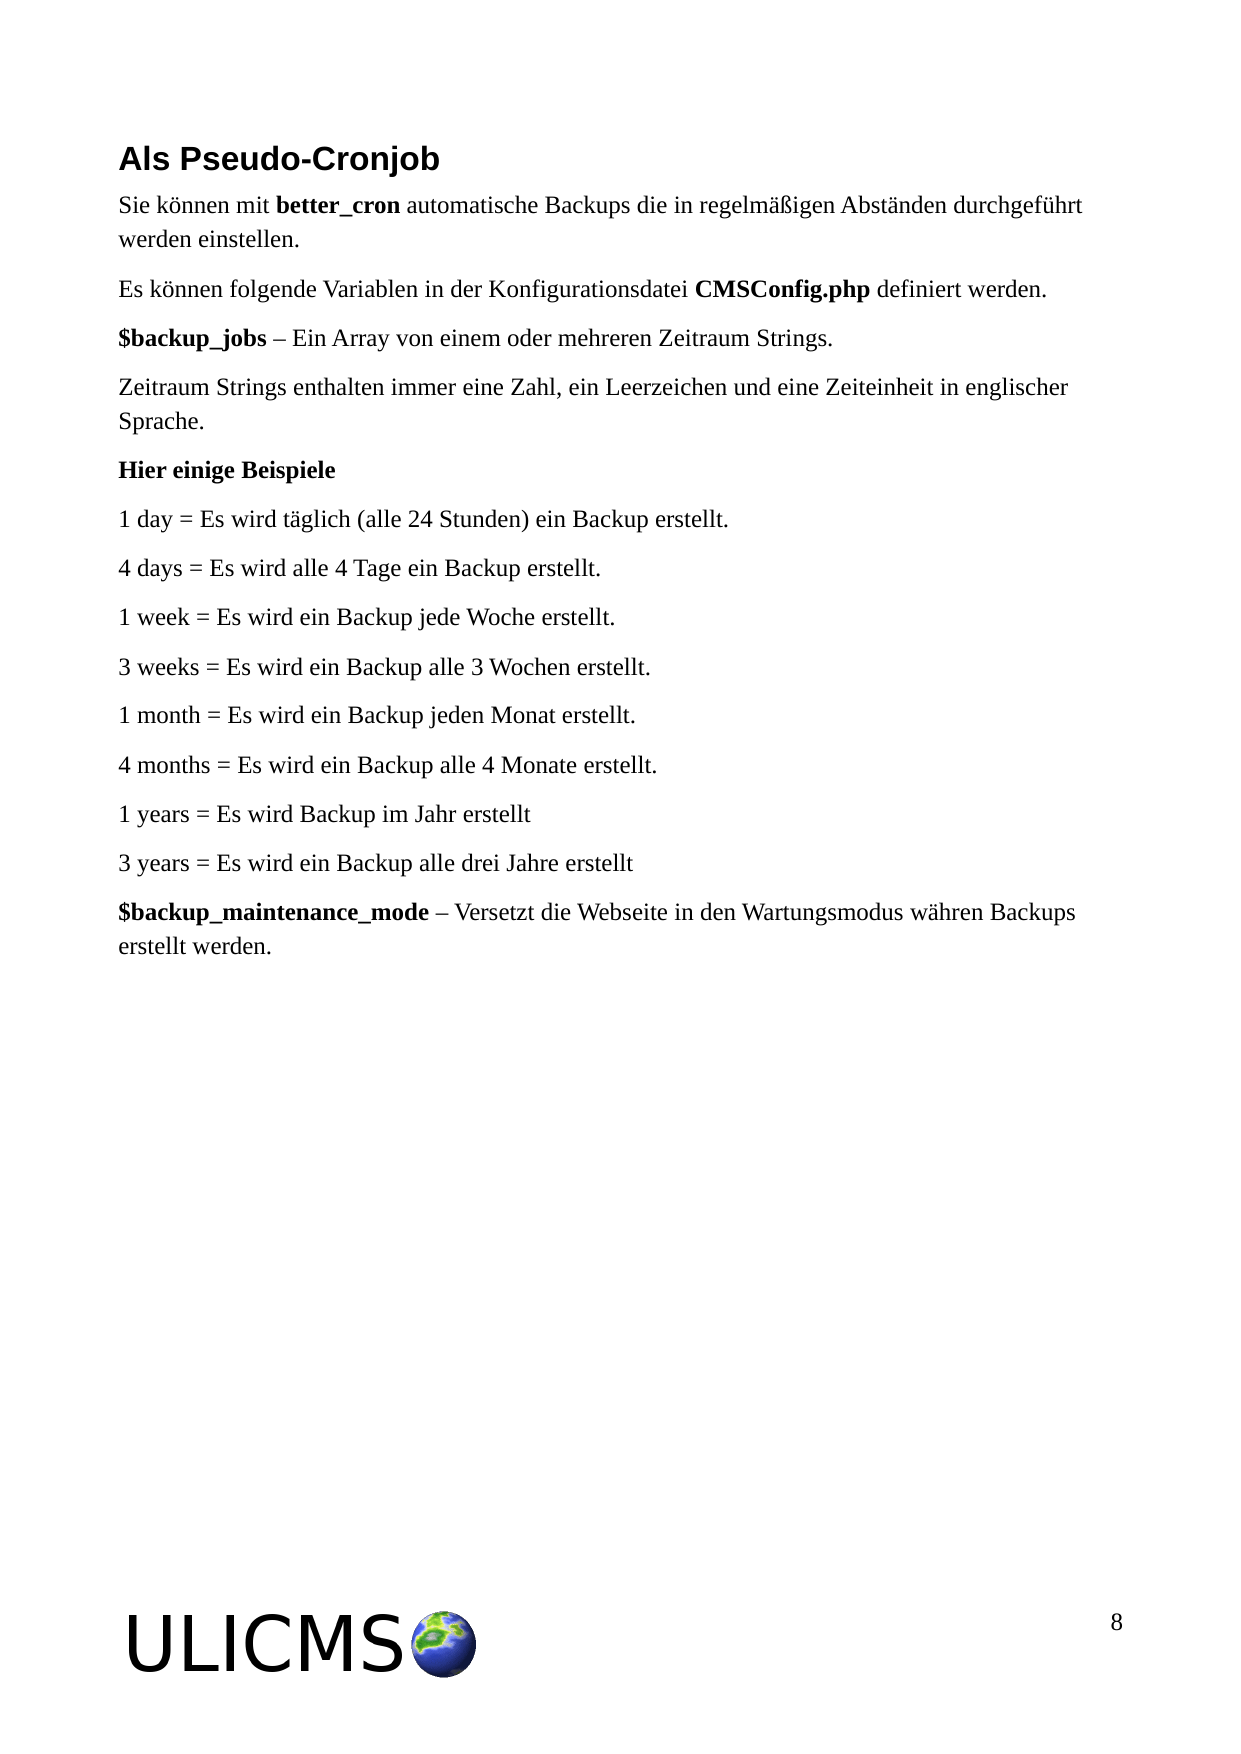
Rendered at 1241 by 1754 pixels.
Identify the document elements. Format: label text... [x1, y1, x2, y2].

text 1 week = Es wird ein Backup jede Woche erstellt. [118, 602, 1123, 631]
text Sie können mit better_cron automatische Backups die in regelmäßigen Abständen durchgeführt werden einstellen. [118, 190, 1123, 253]
text 1 month = Es wird ein Backup jeden Monat erstellt. [118, 701, 1123, 729]
picture [118, 1607, 479, 1681]
text 4 days = Es wird alle 4 Tage ein Backup erstellt. [118, 553, 1123, 582]
text Hier einige Beispiele [118, 455, 1123, 484]
text $backup_maintenance_mode – Versetzt die Webseite in den Wartungsmodus währen Backups erstellt werden. [118, 897, 1123, 960]
text 1 years = Es wird Backup im Jahr erstellt [118, 799, 1123, 827]
text 1 day = Es wird täglich (alle 24 Stunden) ein Backup erstellt. [118, 504, 1123, 533]
text $backup_jobs – Ein Array von einem oder mehreren Zeitraum Strings. [118, 323, 1123, 351]
text 3 years = Es wird ein Backup alle drei Jahre erstellt [118, 848, 1123, 877]
text 4 months = Es wird ein Backup alle 4 Monate erstellt. [118, 750, 1123, 778]
text Zeitraum Strings enthalten immer eine Zahl, ein Leerzeichen und eine Zeiteinheit in englischer Sprache. [118, 372, 1123, 435]
subtitle Als Pseudo-Cronjob [118, 139, 1123, 178]
text Es können folgende Variablen in der Konfigurationsdatei CMSConfig.php definiert werden. [118, 274, 1123, 302]
text 3 weeks = Es wird ein Backup alle 3 Wochen erstellt. [118, 652, 1123, 680]
